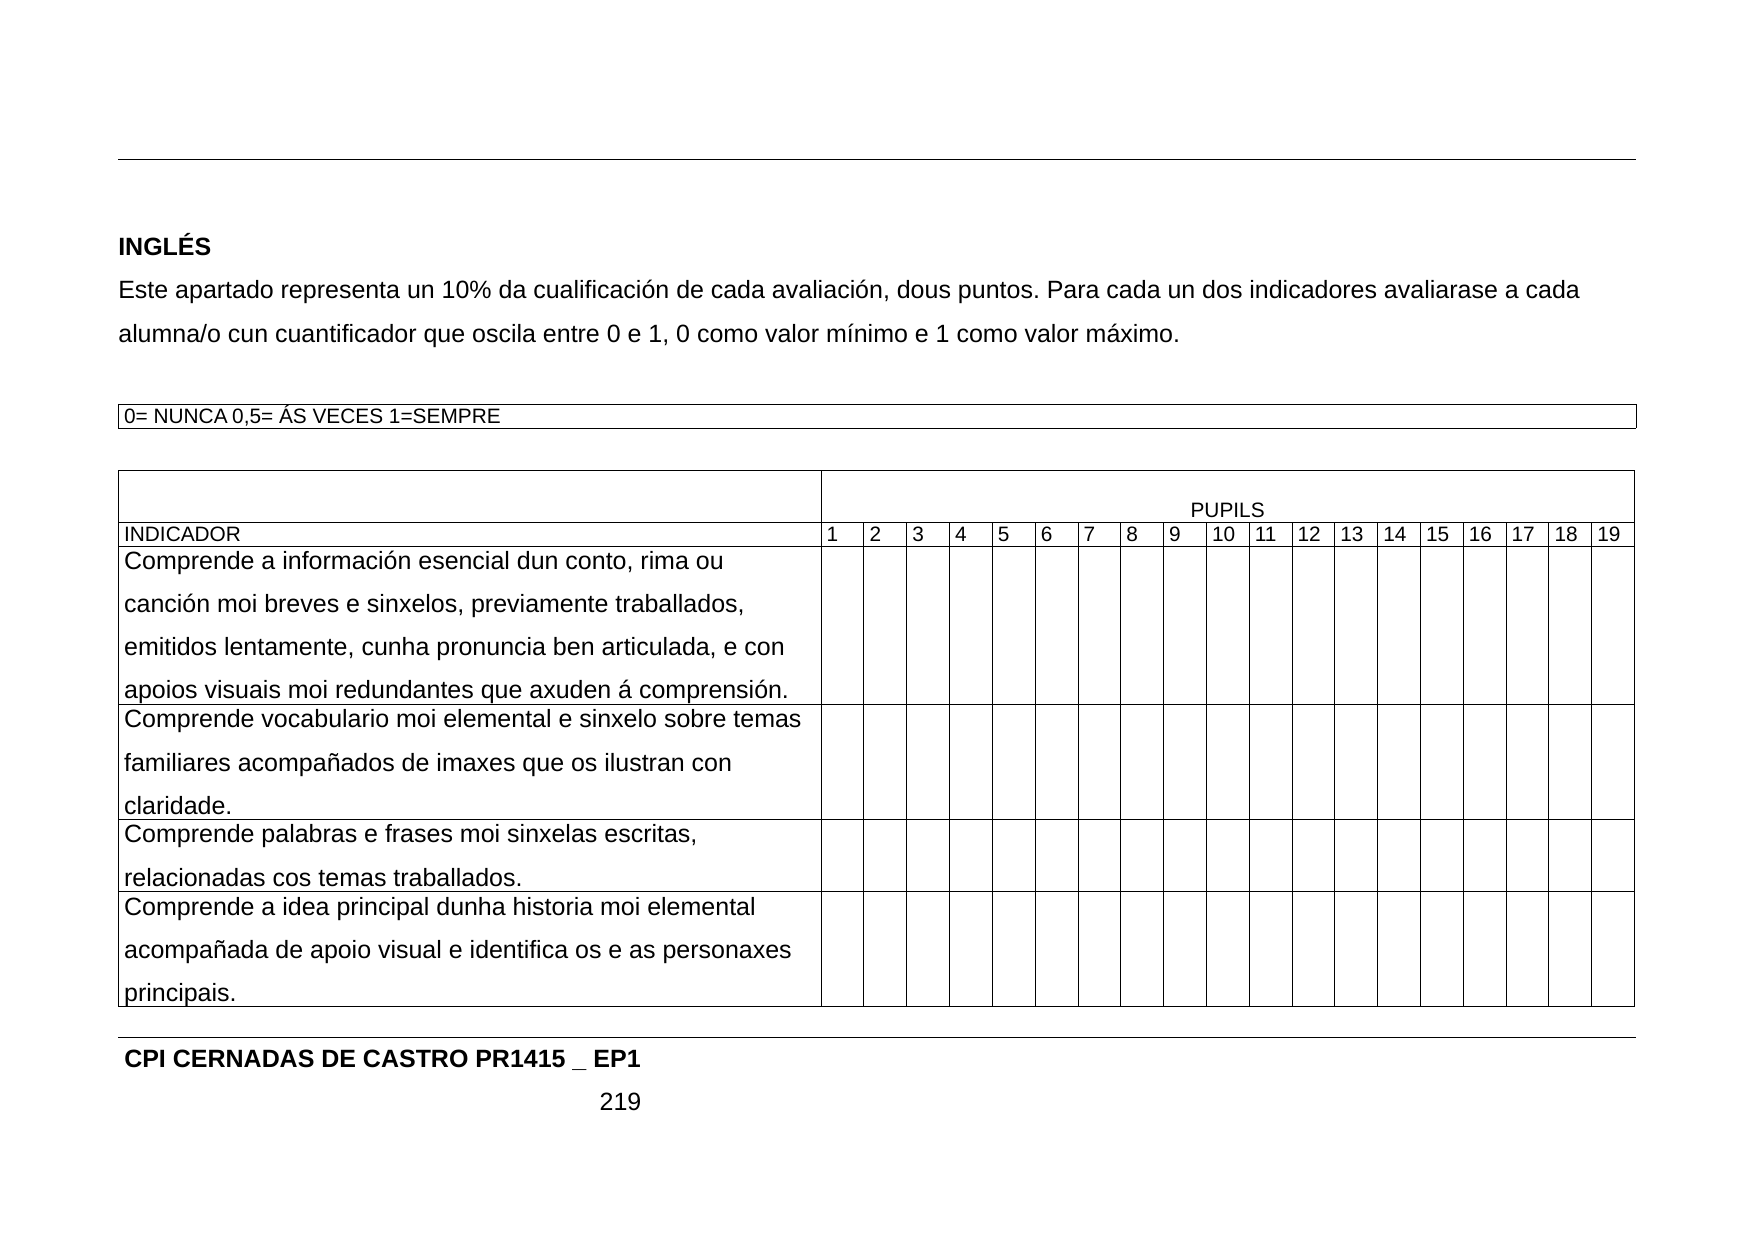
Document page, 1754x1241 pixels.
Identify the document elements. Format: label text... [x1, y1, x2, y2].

table_cell [1164, 892, 1206, 1006]
table_cell [1335, 705, 1377, 819]
table_cell [1549, 892, 1591, 1006]
table_cell [1293, 892, 1334, 1006]
table_cell [1036, 705, 1078, 819]
table_cell Comprende a información esencial dun conto, rima ou canción moi breves e sinxelos, previamente traballados, emitidos lentamente, cunha pronuncia ben articulada, e con apoios visuais moi redundantes que axuden á comprensión. [119, 547, 821, 704]
table_cell [1164, 547, 1206, 704]
table_cell [864, 705, 906, 819]
table_cell [1079, 705, 1120, 819]
table_cell [1293, 705, 1334, 819]
table_cell [1164, 705, 1206, 819]
table_cell [1378, 820, 1420, 891]
text INGLÉS [118, 232, 1636, 261]
table_cell 2 [864, 523, 906, 546]
table_cell Comprende vocabulario moi elemental e sinxelo sobre temas familiares acompañados de imaxes que os ilustran con claridade. [119, 705, 821, 819]
table_cell 6 [1036, 523, 1078, 546]
table_cell [1121, 892, 1163, 1006]
table_cell [822, 705, 863, 819]
table_cell [1121, 705, 1163, 819]
table_cell [822, 892, 863, 1006]
table_header 0= NUNCA 0,5= ÁS VECES 1=SEMPRE [119, 405, 1636, 428]
table_cell [1335, 820, 1377, 891]
table_cell [1464, 705, 1506, 819]
table_cell [1079, 547, 1120, 704]
table_cell [1592, 892, 1634, 1006]
table_cell [993, 705, 1035, 819]
table_cell [1549, 820, 1591, 891]
table_cell [1079, 820, 1120, 891]
table_cell [993, 820, 1035, 891]
text Este apartado representa un 10% da cualificación de cada avaliación, dous puntos. Para cada un dos indicadores avaliarase a cada alumna/o cun cuantificador que oscila entre 0 e 1, 0 como valor mínimo e 1 como valor máximo. [118, 276, 1636, 347]
table_cell [1421, 705, 1463, 819]
table_cell 1 [822, 523, 863, 546]
table_cell [1378, 547, 1420, 704]
table_cell [1036, 820, 1078, 891]
table_cell [1464, 892, 1506, 1006]
table_cell [1378, 705, 1420, 819]
table_cell [1335, 892, 1377, 1006]
table_cell INDICADOR [119, 523, 821, 546]
table_cell Comprende palabras e frases moi sinxelas escritas, relacionadas cos temas traballados. [119, 820, 821, 891]
table_cell [1421, 547, 1463, 704]
table_cell [1293, 547, 1334, 704]
table_cell [1464, 820, 1506, 891]
table_cell [950, 705, 992, 819]
table_cell [1421, 892, 1463, 1006]
table_cell [950, 547, 992, 704]
table_cell [907, 547, 949, 704]
table_cell [1121, 820, 1163, 891]
table_cell 11 [1250, 523, 1292, 546]
table_cell [1121, 547, 1163, 704]
table_cell [950, 892, 992, 1006]
table_cell [1507, 820, 1548, 891]
table_cell [1592, 705, 1634, 819]
table_cell [950, 820, 992, 891]
table_cell [907, 892, 949, 1006]
table_cell Comprende a idea principal dunha historia moi elemental acompañada de apoio visual e identifica os e as personaxes principais. [119, 892, 821, 1006]
table_cell 18 [1549, 523, 1591, 546]
table_cell 3 [907, 523, 949, 546]
table_cell [1250, 547, 1292, 704]
table_cell [907, 705, 949, 819]
table_cell [1507, 705, 1548, 819]
table_cell 16 [1464, 523, 1506, 546]
table_cell 14 [1378, 523, 1420, 546]
table_cell 10 [1207, 523, 1249, 546]
table_cell [1207, 705, 1249, 819]
table_cell 4 [950, 523, 992, 546]
table_cell [1036, 892, 1078, 1006]
table_cell [1464, 547, 1506, 704]
table_cell [1207, 820, 1249, 891]
table_cell [1079, 892, 1120, 1006]
table_cell [1549, 547, 1591, 704]
table_cell [1293, 820, 1334, 891]
table_cell [1507, 547, 1548, 704]
table_cell 5 [993, 523, 1035, 546]
table_cell [864, 892, 906, 1006]
table_cell 17 [1507, 523, 1548, 546]
table_cell [1250, 820, 1292, 891]
table_cell 13 [1335, 523, 1377, 546]
table_cell [1549, 705, 1591, 819]
table_cell 7 [1079, 523, 1120, 546]
table_cell 9 [1164, 523, 1206, 546]
table_cell [1207, 892, 1249, 1006]
table_cell [1207, 547, 1249, 704]
table_cell [1592, 820, 1634, 891]
table_cell [1164, 820, 1206, 891]
table_cell [1250, 705, 1292, 819]
table_cell [1507, 892, 1548, 1006]
table_cell [993, 547, 1035, 704]
table_cell 15 [1421, 523, 1463, 546]
table_cell [1592, 547, 1634, 704]
table_cell [1421, 820, 1463, 891]
table_cell [822, 820, 863, 891]
table_header [119, 471, 821, 522]
table_cell [1036, 547, 1078, 704]
table_cell 8 [1121, 523, 1163, 546]
table_cell [1378, 892, 1420, 1006]
table_cell [864, 820, 906, 891]
table_cell 19 [1592, 523, 1634, 546]
table_cell [822, 547, 863, 704]
table_cell [864, 547, 906, 704]
table_header PUPILS [822, 471, 1634, 522]
table_cell [1335, 547, 1377, 704]
table_cell [993, 892, 1035, 1006]
table_cell 12 [1293, 523, 1334, 546]
table_cell [1250, 892, 1292, 1006]
table_cell [907, 820, 949, 891]
